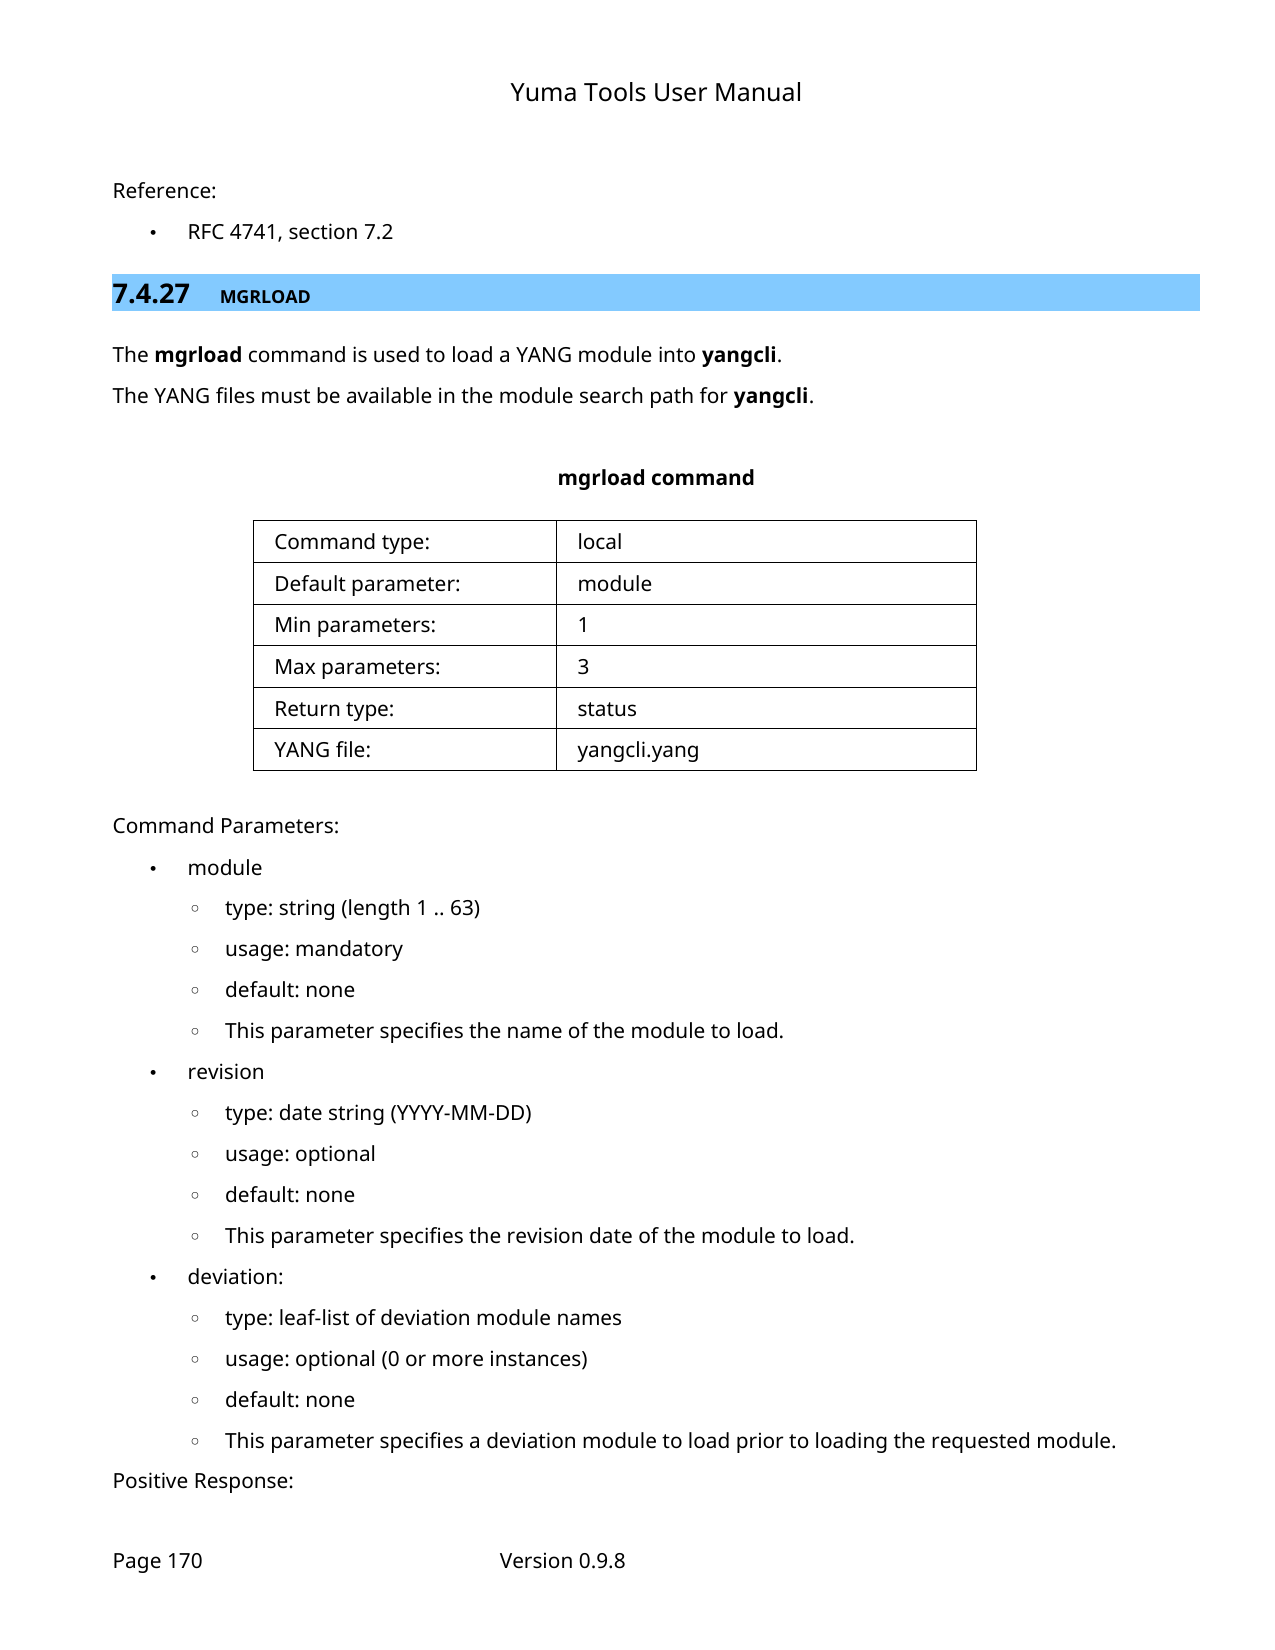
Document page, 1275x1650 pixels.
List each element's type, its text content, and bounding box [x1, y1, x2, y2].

table_header Command type: [254, 521, 556, 562]
table_cell 1 [557, 605, 976, 645]
list module [150, 853, 1200, 881]
text Reference: [112, 176, 1200, 204]
table_cell yangcli.yang [557, 729, 976, 770]
table_cell 3 [557, 646, 976, 687]
text The mgrload command is used to load a YANG module into yangcli. [112, 341, 1200, 369]
table_cell YANG file: [254, 729, 556, 770]
list default: none [187, 1180, 1200, 1208]
list default: none [187, 1385, 1200, 1413]
list type: date string (YYYY-MM-DD) [187, 1098, 1200, 1127]
table_header local [557, 521, 976, 562]
subtitle mgrload command [127, 463, 1185, 492]
list usage: optional [187, 1139, 1200, 1168]
subtitle mgrload [112, 274, 1200, 311]
list usage: optional (0 or more instances) [187, 1344, 1200, 1372]
table_cell Min parameters: [254, 605, 556, 645]
list This parameter specifies the name of the module to load. [187, 1016, 1200, 1045]
list This parameter specifies the revision date of the module to load. [187, 1221, 1200, 1249]
list revision [150, 1057, 1200, 1086]
list This parameter specifies a deviation module to load prior to loading the requested module. [187, 1426, 1200, 1454]
list type: string (length 1 .. 63) [187, 893, 1200, 922]
text Positive Response: [112, 1467, 1200, 1495]
list deviation: [150, 1262, 1200, 1290]
table_cell Default parameter: [254, 563, 556, 603]
list default: none [187, 975, 1200, 1004]
table_cell status [557, 688, 976, 728]
list usage: mandatory [187, 934, 1200, 963]
table_cell Max parameters: [254, 646, 556, 687]
table_cell module [557, 563, 976, 603]
text Command Parameters: [112, 812, 1200, 840]
table_cell Return type: [254, 688, 556, 728]
list RFC 4741, section 7.2 [150, 217, 1200, 245]
list type: leaf-list of deviation module names [187, 1303, 1200, 1331]
text The YANG files must be available in the module search path for yangcli. [112, 382, 1200, 410]
